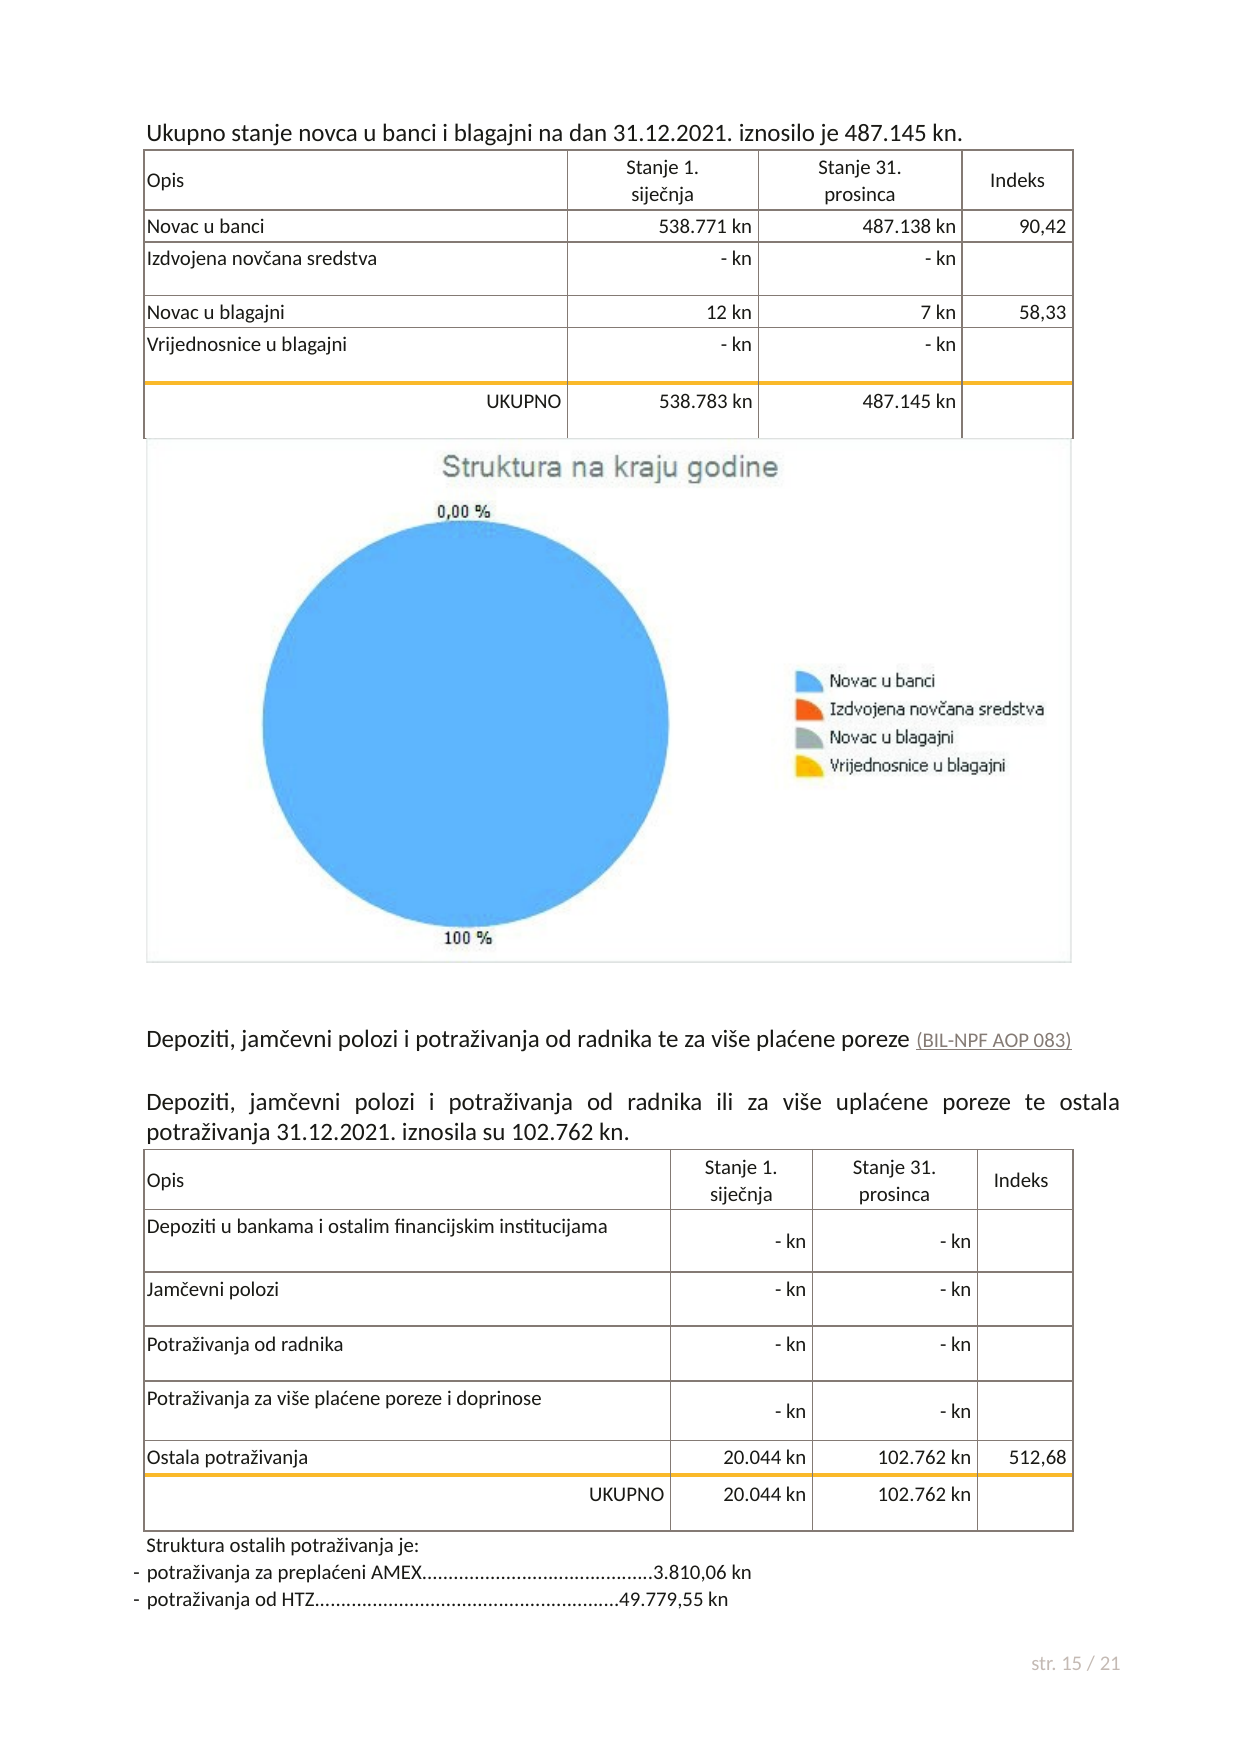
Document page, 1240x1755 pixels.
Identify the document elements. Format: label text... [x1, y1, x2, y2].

list potraživanja od HTZ..........................................................49.779,55 kn [133, 1586, 983, 1611]
table_header Indeks [963, 151, 1072, 208]
table_cell - kn [813, 1327, 977, 1380]
table_cell - kn [813, 1382, 977, 1439]
table_cell - kn [671, 1210, 812, 1271]
table_header Stanje 1. siječnja [671, 1150, 812, 1208]
table_cell - kn [671, 1382, 812, 1439]
table_cell 7 kn [759, 296, 961, 327]
table_cell Jamčevni polozi [145, 1273, 670, 1325]
table_cell 487.138 kn [759, 211, 961, 241]
table_cell Novac u banci [145, 211, 567, 241]
table_cell 538.771 kn [568, 211, 758, 241]
table_cell [978, 1210, 1072, 1271]
table_cell 12 kn [568, 296, 758, 327]
table_cell [963, 243, 1072, 295]
table_cell Izdvojena novčana sredstva [145, 243, 567, 295]
text Depoziti, jamčevni polozi i potraživanja od radnika te za više plaćene poreze (BIL-NPF AOP 083) [146, 1023, 1121, 1053]
text Ukupno stanje novca u banci i blagajni na dan 31.12.2021. iznosilo je 487.145 kn. [146, 117, 1121, 147]
table_cell Depoziti u bankama i ostalim financijskim institucijama [145, 1210, 670, 1271]
table_cell - kn [813, 1273, 977, 1325]
table_header Opis [145, 1150, 670, 1208]
table_cell Potraživanja za više plaćene poreze i doprinose [145, 1382, 670, 1439]
table_cell 538.783 kn [568, 385, 758, 437]
table_cell 102.762 kn [813, 1441, 977, 1472]
table_cell 487.145 kn [759, 385, 961, 437]
table_cell [978, 1273, 1072, 1325]
table_cell - kn [759, 243, 961, 295]
table_cell 20.044 kn [671, 1441, 812, 1472]
table_cell [978, 1327, 1072, 1380]
table_cell 102.762 kn [813, 1477, 977, 1530]
table_cell [978, 1382, 1072, 1439]
table_cell Potraživanja od radnika [145, 1327, 670, 1380]
table_cell - kn [813, 1210, 977, 1271]
table_cell - kn [759, 328, 961, 381]
table_header Stanje 1. siječnja [568, 151, 758, 208]
table_cell - kn [671, 1273, 812, 1325]
table_header Stanje 31. prosinca [759, 151, 961, 208]
table_cell 20.044 kn [671, 1477, 812, 1530]
table_cell UKUPNO [145, 385, 567, 437]
table_cell 512,68 [978, 1441, 1072, 1472]
table_cell 58,33 [963, 296, 1072, 327]
table_cell - kn [568, 328, 758, 381]
table_cell [963, 328, 1072, 381]
table_header Opis [145, 151, 567, 208]
table_cell [978, 1477, 1072, 1530]
table_cell Ostala potraživanja [145, 1441, 670, 1472]
text Struktura ostalih potraživanja je: [146, 1532, 983, 1557]
table_cell 90,42 [963, 211, 1072, 241]
table_header Indeks [978, 1150, 1072, 1208]
text Depoziti, jamčevni polozi i potraživanja od radnika ili za više uplaćene poreze te ostala potraživanja 31.12.2021. iznosila su 102.762 kn. [146, 1086, 1121, 1147]
table_cell Novac u blagajni [145, 296, 567, 327]
list potraživanja za preplaćeni AMEX............................................3.810,06 kn [133, 1559, 983, 1584]
table_cell Vrijednosnice u blagajni [145, 328, 567, 381]
table_cell UKUPNO [145, 1477, 670, 1530]
table_cell - kn [568, 243, 758, 295]
table_cell - kn [671, 1327, 812, 1380]
table_cell [963, 385, 1072, 437]
table_header Stanje 31. prosinca [813, 1150, 977, 1208]
